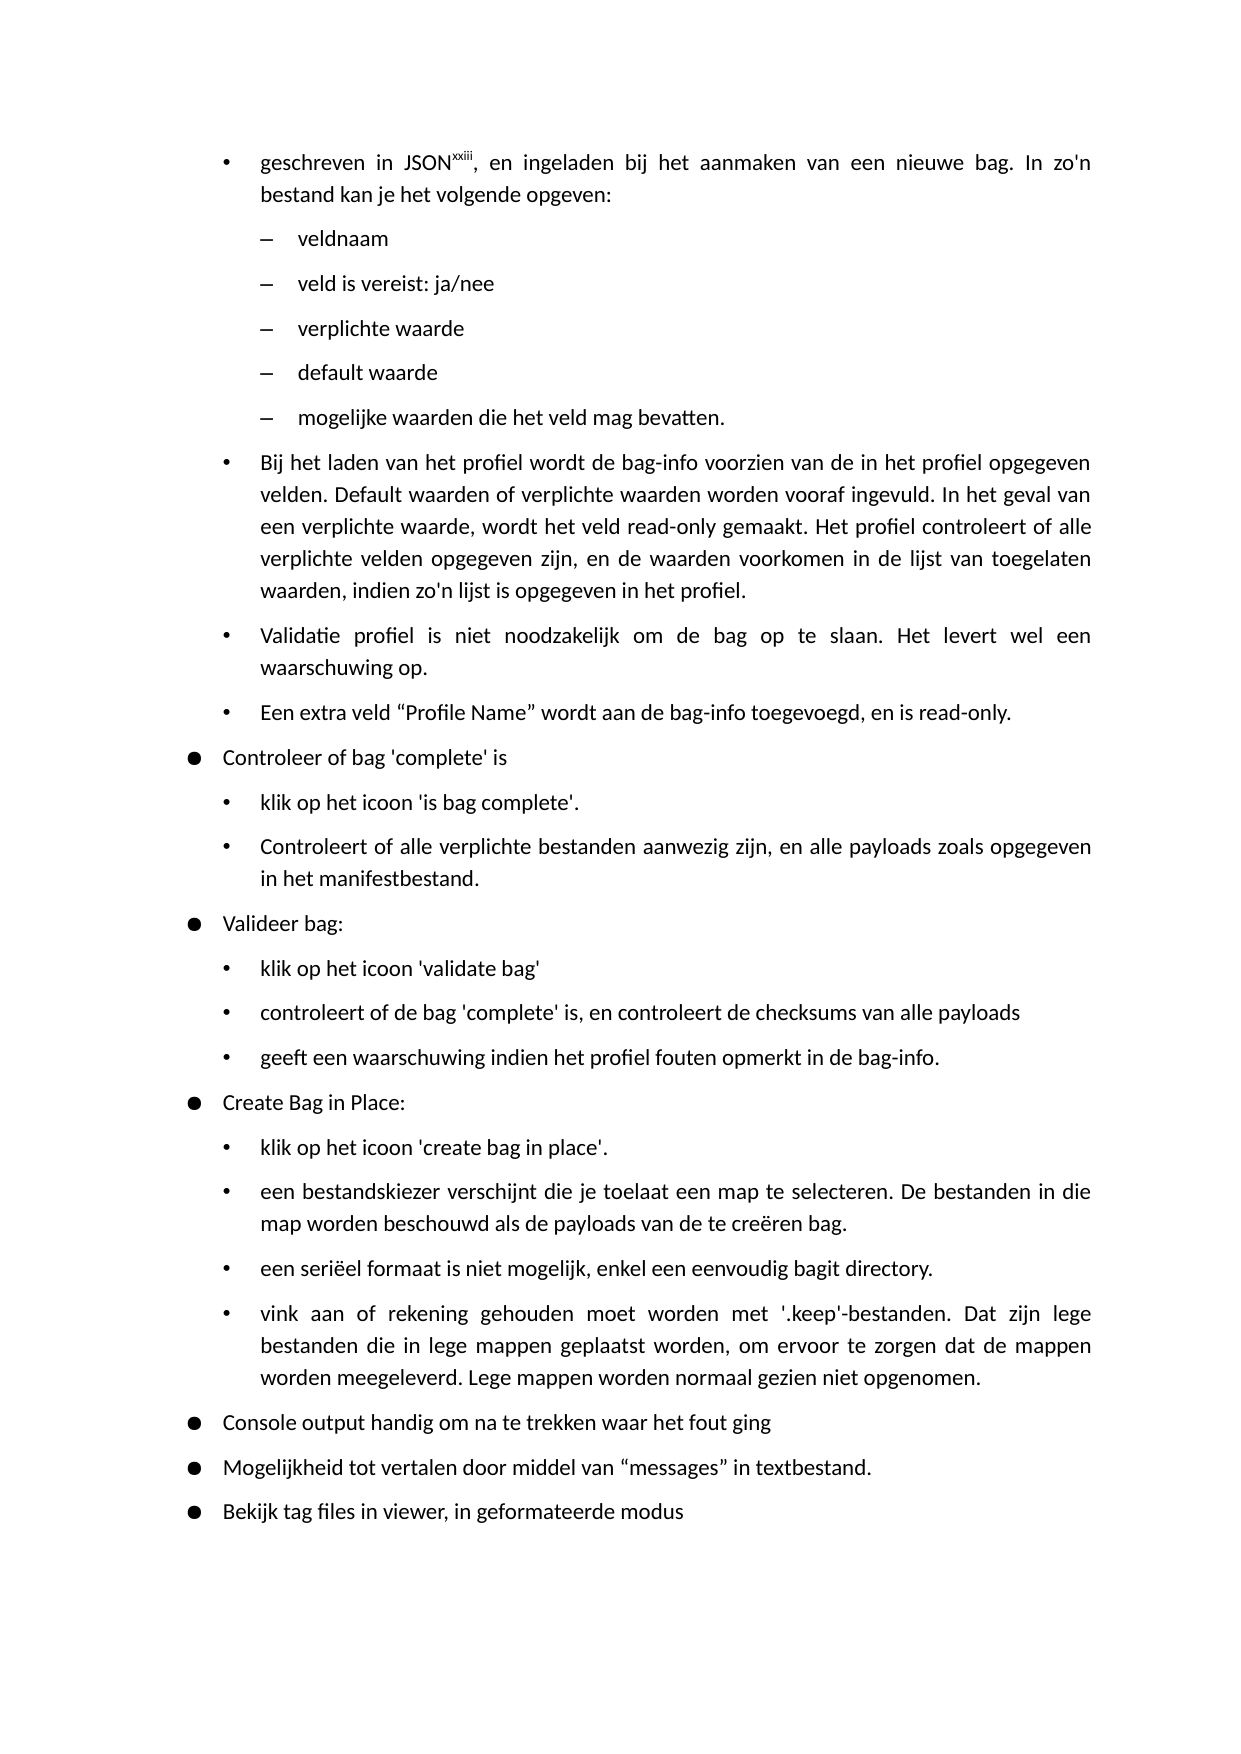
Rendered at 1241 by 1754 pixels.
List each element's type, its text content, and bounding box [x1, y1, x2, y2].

list Mogelijkheid tot vertalen door middel van “messages” in textbestand. [185, 1453, 1093, 1481]
list veldnaam [260, 224, 1093, 252]
list klik op het icoon 'is bag complete'. [223, 788, 1093, 816]
list een seriëel formaat is niet mogelijk, enkel een eenvoudig bagit directory. [223, 1254, 1093, 1282]
list Bekijk tag files in viewer, in geformateerde modus [185, 1497, 1093, 1525]
list Console output handig om na te trekken waar het fout ging [185, 1408, 1093, 1436]
list verplichte waarde [260, 314, 1093, 342]
list mogelijke waarden die het veld mag bevatten. [260, 403, 1093, 431]
list Controleert of alle verplichte bestanden aanwezig zijn, en alle payloads zoals opgegeven in het manifestbestand. [223, 832, 1093, 892]
list een bestandskiezer verschijnt die je toelaat een map te selecteren. De bestanden in die map worden beschouwd als de payloads van de te creëren bag. [223, 1177, 1093, 1237]
list Create Bag in Place: [185, 1088, 1093, 1116]
list vink aan of rekening gehouden moet worden met '.keep'-bestanden. Dat zijn lege bestanden die in lege mappen geplaatst worden, om ervoor te zorgen dat de mappen worden meegeleverd. Lege mappen worden normaal gezien niet opgenomen. [223, 1299, 1093, 1391]
list veld is vereist: ja/nee [260, 269, 1093, 297]
list Valideer bag: [185, 909, 1093, 937]
list controleert of de bag 'complete' is, en controleert de checksums van alle payloads [223, 998, 1093, 1027]
list geschreven in JSON, en ingeladen bij het aanmaken van een nieuwe bag. In zo'n bestand kan je het volgende opgeven: [223, 148, 1093, 208]
list Een extra veld “Profile Name” wordt aan de bag-info toegevoegd, en is read-only. [223, 698, 1093, 726]
list Validatie profiel is niet noodzakelijk om de bag op te slaan. Het levert wel een waarschuwing op. [223, 621, 1093, 682]
list klik op het icoon 'validate bag' [223, 954, 1093, 982]
list default waarde [260, 358, 1093, 387]
list Controleer of bag 'complete' is [185, 743, 1093, 771]
list Bij het laden van het profiel wordt de bag-info voorzien van de in het profiel opgegeven velden. Default waarden of verplichte waarden worden vooraf ingevuld. In het geval van een verplichte waarde, wordt het veld read-only gemaakt. Het profiel controleert of alle verplichte velden opgegeven zijn, en de waarden voorkomen in de lijst van toegelaten waarden, indien zo'n lijst is opgegeven in het profiel. [223, 448, 1093, 605]
list geeft een waarschuwing indien het profiel fouten opmerkt in de bag-info. [223, 1043, 1093, 1071]
list klik op het icoon 'create bag in place'. [223, 1133, 1093, 1161]
